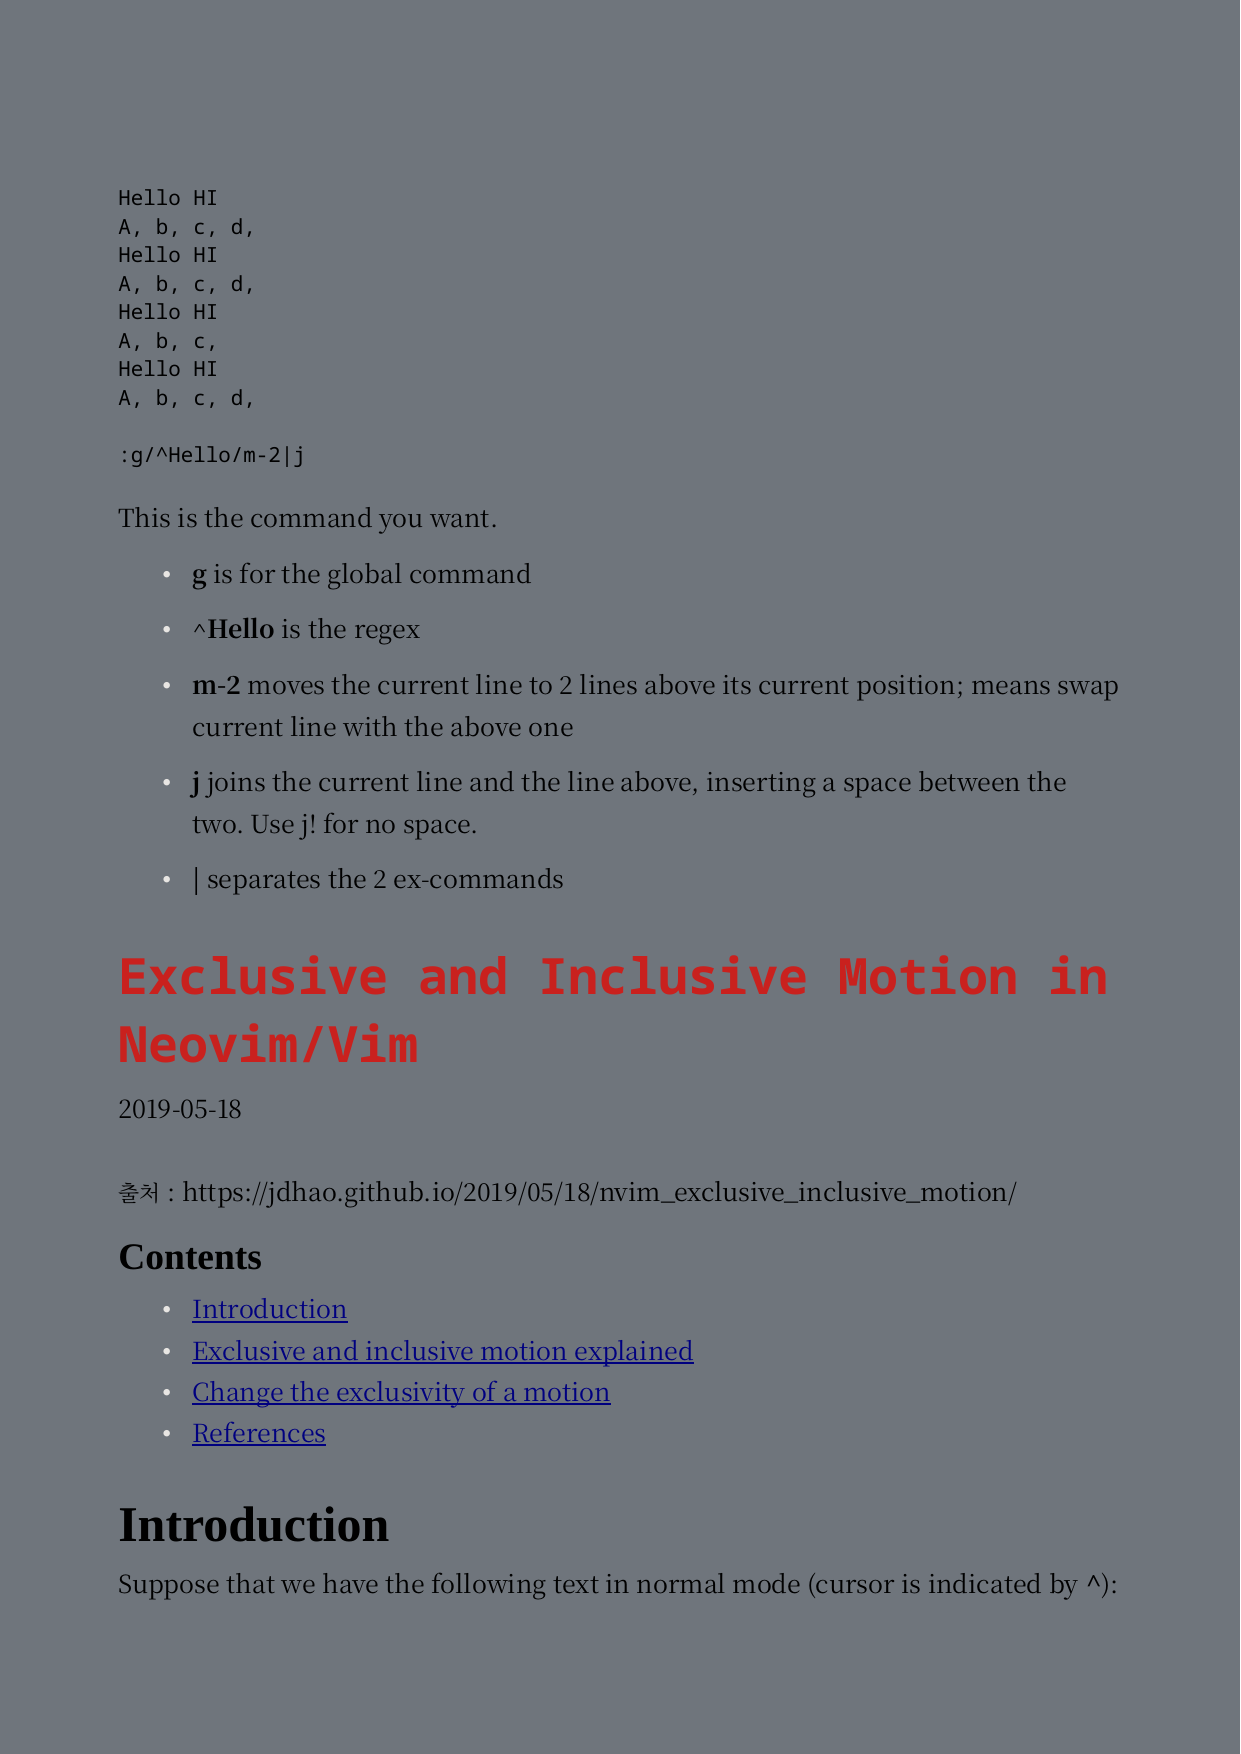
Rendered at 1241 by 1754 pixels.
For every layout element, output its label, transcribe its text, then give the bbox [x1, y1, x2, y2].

text A, b, c, [118, 326, 1122, 354]
text A, b, c, d, [118, 383, 1122, 411]
text 2019-05-18 [118, 1090, 1122, 1126]
text Hello HI [118, 297, 1122, 326]
list Introduction [162, 1290, 1122, 1326]
list References [162, 1414, 1122, 1449]
list m-2 moves the current line to 2 lines above its current position; means swap current line with the above one [162, 666, 1122, 743]
text This is the command you want. [118, 498, 1122, 534]
list Exclusive and inclusive motion explained [162, 1331, 1122, 1367]
subtitle Exclusive and Inclusive Motion in Neovim/Vim [118, 941, 1122, 1077]
text Hello HI [118, 240, 1122, 269]
subtitle Contents [118, 1234, 1122, 1277]
text Suppose that we have the following text in normal mode (cursor is indicated by ^): [118, 1564, 1122, 1601]
text 출처 : https://jdhao.github.io/2019/05/18/nvim_exclusive_inclusive_motion/ [118, 1172, 1122, 1208]
list j joins the current line and the line above, inserting a space between the two. Use j! for no space. [162, 763, 1122, 840]
text Hello HI [118, 183, 1122, 212]
text :g/^Hello/m-2|j [118, 441, 1122, 469]
list | separates the 2 ex-commands [162, 860, 1122, 896]
list g is for the global command [162, 554, 1122, 590]
list Change the exclusivity of a motion [162, 1372, 1122, 1408]
text A, b, c, d, [118, 212, 1122, 240]
text A, b, c, d, [118, 269, 1122, 297]
text Hello HI [118, 354, 1122, 383]
list ^Hello is the regex [162, 610, 1122, 646]
subtitle Introduction [118, 1494, 1122, 1552]
